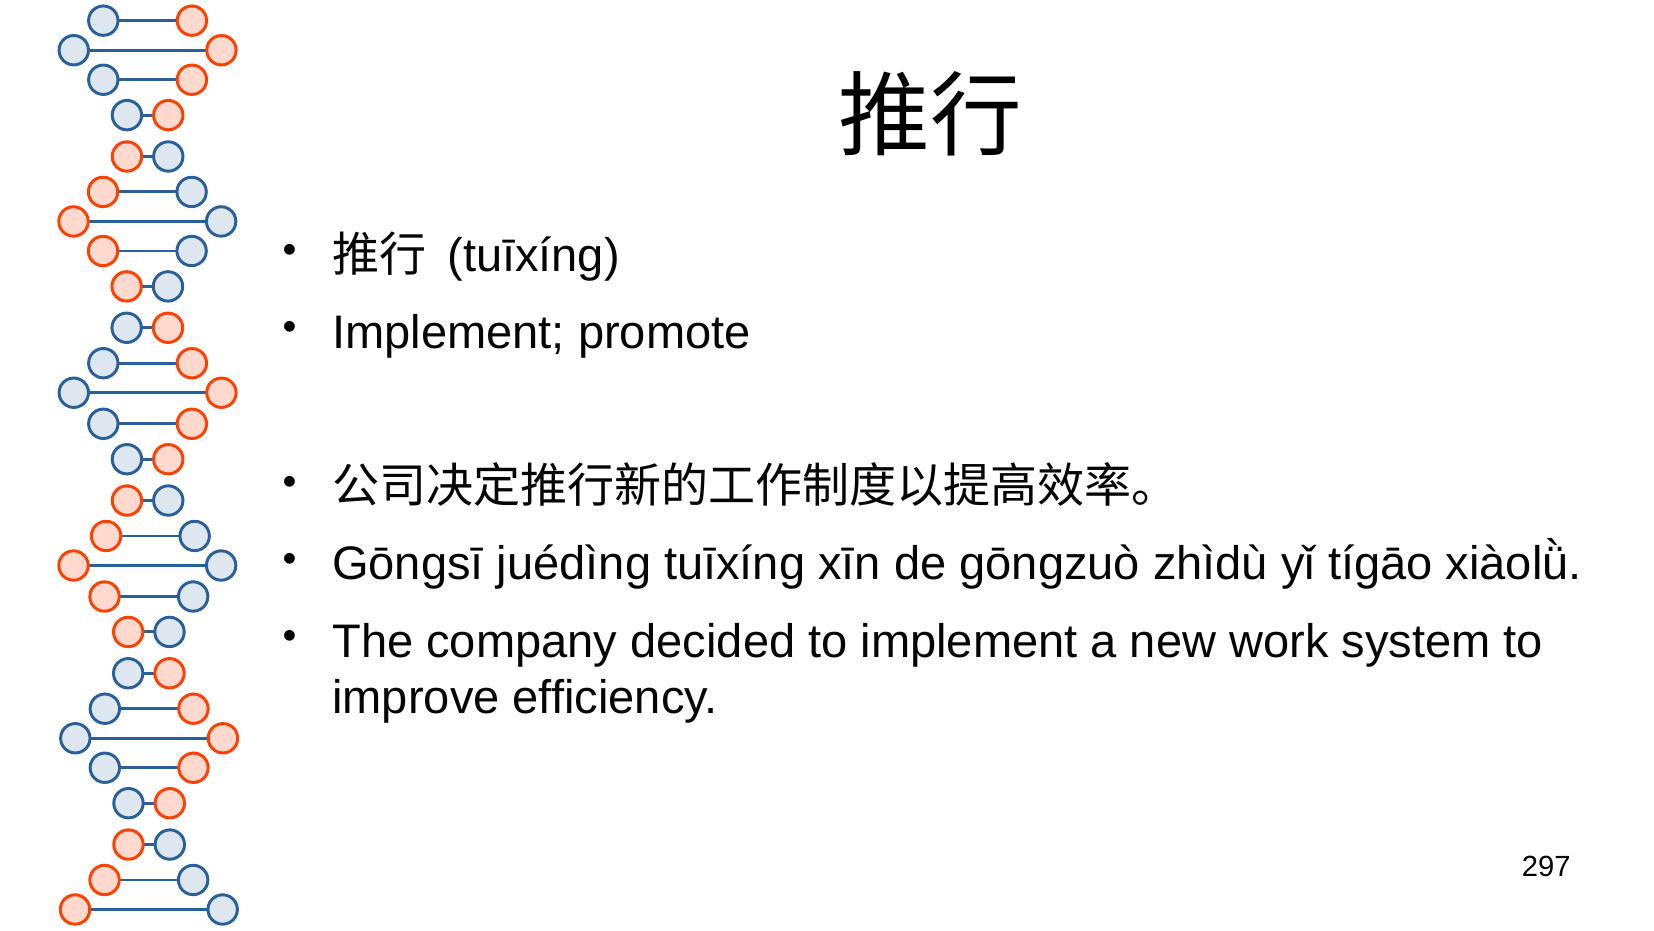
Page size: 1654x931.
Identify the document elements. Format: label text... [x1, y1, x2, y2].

title 推行 [265, 35, 1595, 189]
list 推行 (tuīxíng) Implement; promote 公司决定推行新的工作制度以提高效率。 Gōngsī juédìng tuīxíng xīn de gōngzuò zhìdù yǐ tígāo xiàolǜ. The company decided to implement a new work system to improve efficiency. [265, 224, 1595, 764]
